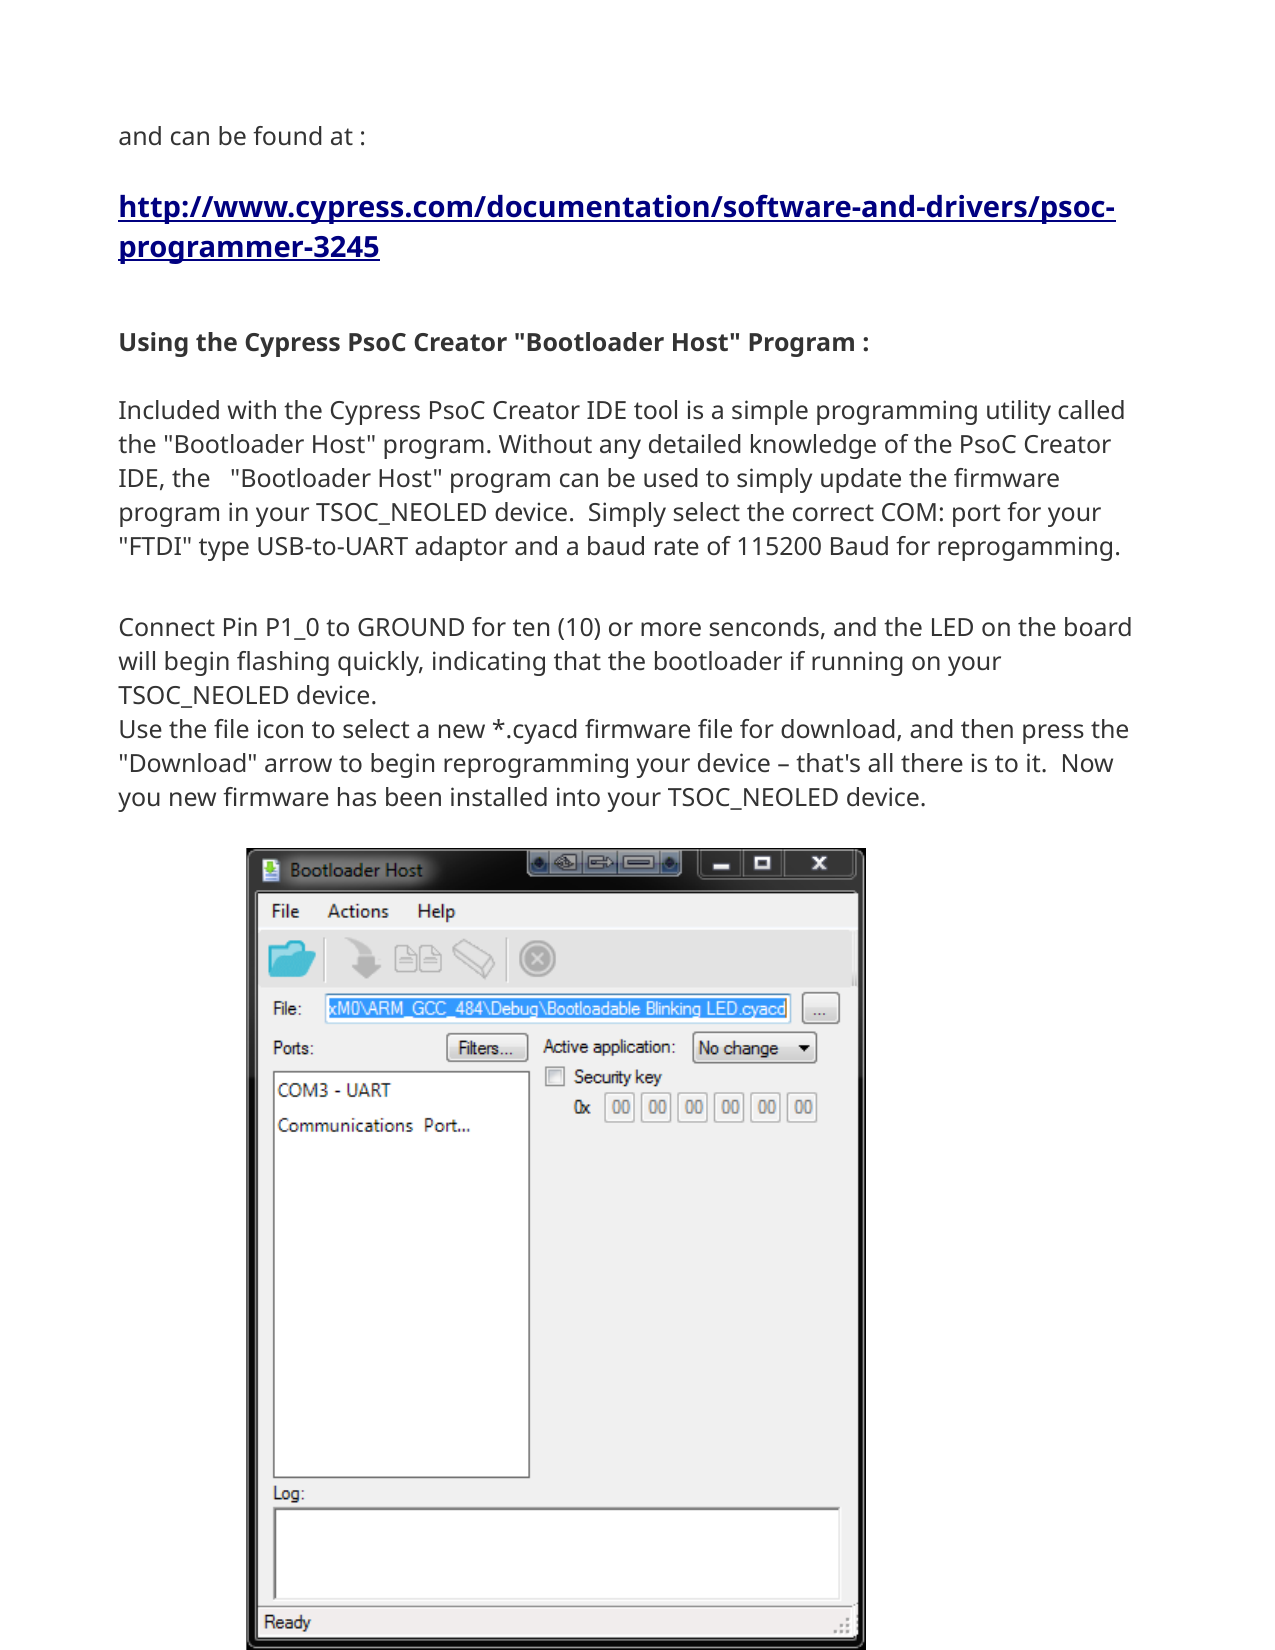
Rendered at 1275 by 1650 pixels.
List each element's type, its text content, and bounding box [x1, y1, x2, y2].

text and can be found at : http://www.cypress.com/documentation/software-and-drivers/psoc-programmer-3245 [118, 118, 1157, 266]
text Using the Cypress PsoC Creator "Bootloader Host" Program : Included with the Cypress PsoC Creator IDE tool is a simple programming utility called the "Bootloader Host" program. Without any detailed knowledge of the PsoC Creator IDE, the "Bootloader Host" program can be used to simply update the firmware program in your TSOC_NEOLED device. Simply select the correct COM: port for your "FTDI" type USB-to-UART adaptor and a baud rate of 115200 Baud for reprogamming. [118, 325, 1157, 597]
text Connect Pin P1_0 to GROUND for ten (10) or more senconds, and the LED on the board will begin flashing quickly, indicating that the bootloader if running on your TSOC_NEOLED device. Use the file icon to select a new *.cyacd firmware file for download, and then press the "Download" arrow to begin reprogramming your device – that's all there is to it. Now you new firmware has been installed into your TSOC_NEOLED device. [118, 610, 1157, 814]
picture [246, 848, 866, 1650]
